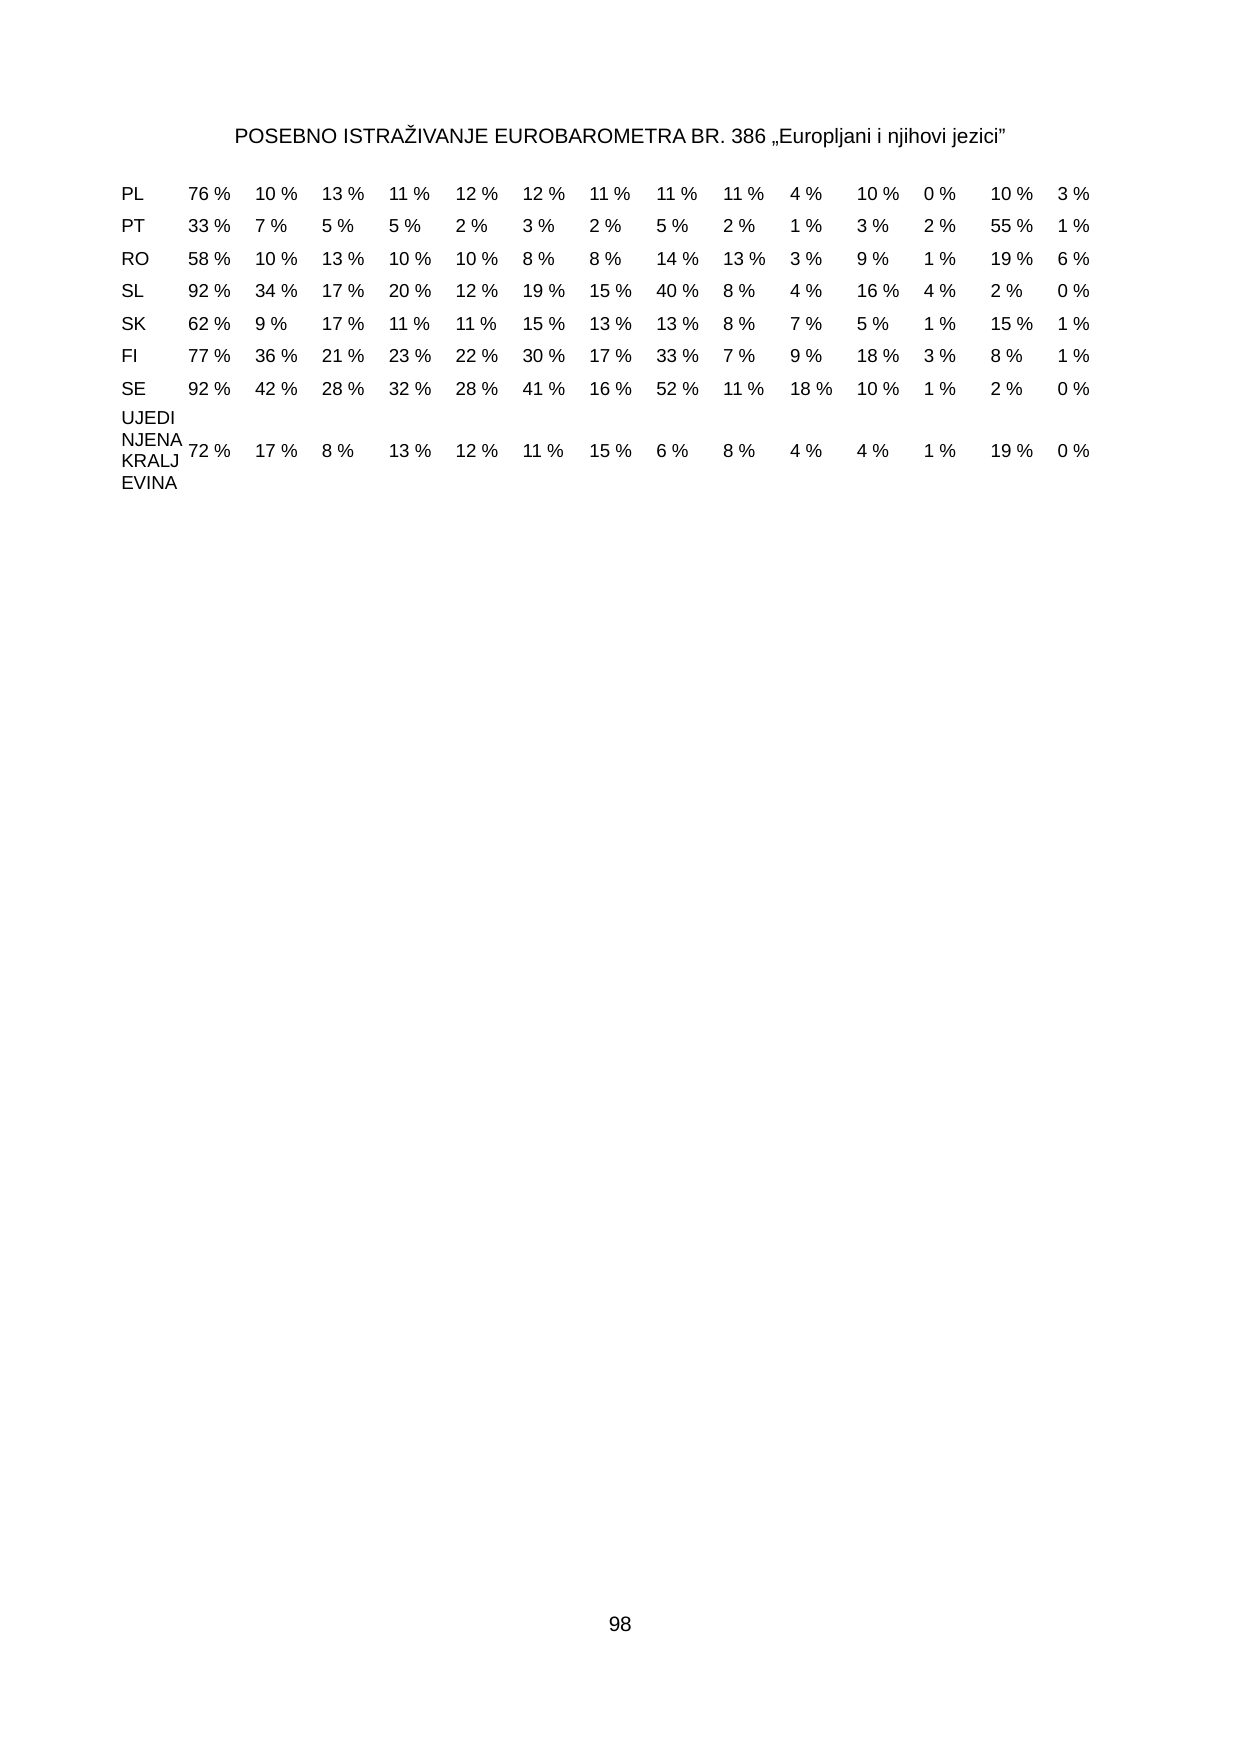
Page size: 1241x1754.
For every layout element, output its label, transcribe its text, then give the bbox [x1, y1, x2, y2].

table_cell 4 % [787, 404, 854, 496]
table_cell 9 % [252, 307, 319, 339]
table_cell 11 % [386, 307, 452, 339]
table_cell 16 % [586, 372, 653, 404]
table_cell 1 % [787, 210, 854, 242]
table_cell 11 % [519, 404, 586, 496]
table_cell 8 % [519, 242, 586, 275]
table_cell 11 % [453, 307, 519, 339]
table_cell 15 % [519, 307, 586, 339]
table_cell 1 % [921, 372, 987, 404]
table_cell 62 % [185, 307, 252, 339]
table_cell 28 % [453, 372, 519, 404]
table_cell 4 % [787, 178, 854, 210]
table_cell 15 % [586, 404, 653, 496]
table_cell 13 % [386, 404, 452, 496]
table_cell 76 % [185, 178, 252, 210]
table_cell SK [118, 307, 185, 339]
table_cell 2 % [921, 210, 987, 242]
table_cell 2 % [988, 372, 1054, 404]
table_cell 41 % [519, 372, 586, 404]
table_cell 13 % [720, 242, 787, 275]
table_cell 0 % [921, 178, 987, 210]
table_cell SL [118, 275, 185, 307]
table_cell 12 % [453, 178, 519, 210]
table_cell 5 % [653, 210, 720, 242]
table_cell 7 % [787, 307, 854, 339]
table_cell 8 % [720, 404, 787, 496]
table_cell 15 % [586, 275, 653, 307]
table_cell 3 % [787, 242, 854, 275]
table_cell 12 % [519, 178, 586, 210]
table_cell 2 % [586, 210, 653, 242]
table_cell 55 % [988, 210, 1054, 242]
table_cell 0 % [1054, 275, 1121, 307]
table_cell 19 % [988, 242, 1054, 275]
table_cell 4 % [921, 275, 987, 307]
table_cell 10 % [252, 242, 319, 275]
table_cell 92 % [185, 372, 252, 404]
table_cell 36 % [252, 340, 319, 372]
table_cell 1 % [921, 242, 987, 275]
table_cell 42 % [252, 372, 319, 404]
table_cell 19 % [988, 404, 1054, 496]
table_cell 3 % [921, 340, 987, 372]
table_cell 34 % [252, 275, 319, 307]
table_cell RO [118, 242, 185, 275]
table_cell 8 % [720, 275, 787, 307]
table_cell 8 % [988, 340, 1054, 372]
table_cell 16 % [854, 275, 921, 307]
table_cell 9 % [854, 242, 921, 275]
table_cell 10 % [453, 242, 519, 275]
table_cell 8 % [720, 307, 787, 339]
table_cell 11 % [720, 372, 787, 404]
table_cell 1 % [1054, 340, 1121, 372]
table_cell 33 % [185, 210, 252, 242]
table_cell 17 % [252, 404, 319, 496]
table_cell 12 % [453, 275, 519, 307]
table_cell 3 % [519, 210, 586, 242]
table_cell 5 % [386, 210, 452, 242]
table_cell 17 % [319, 307, 386, 339]
table_cell 17 % [586, 340, 653, 372]
table_cell 13 % [653, 307, 720, 339]
table_cell 40 % [653, 275, 720, 307]
table_cell 11 % [386, 178, 452, 210]
table_cell 28 % [319, 372, 386, 404]
table_cell 6 % [1054, 242, 1121, 275]
table_cell 18 % [787, 372, 854, 404]
table_cell 23 % [386, 340, 452, 372]
table_cell 14 % [653, 242, 720, 275]
table_cell 15 % [988, 307, 1054, 339]
table_cell 7 % [252, 210, 319, 242]
table_cell 2 % [720, 210, 787, 242]
table_cell 6 % [653, 404, 720, 496]
table_cell 9 % [787, 340, 854, 372]
table_cell 8 % [586, 242, 653, 275]
table_cell 1 % [921, 307, 987, 339]
table_cell 5 % [854, 307, 921, 339]
table_cell 30 % [519, 340, 586, 372]
table_cell 2 % [988, 275, 1054, 307]
table_cell 32 % [386, 372, 452, 404]
table_cell 13 % [586, 307, 653, 339]
table_cell 22 % [453, 340, 519, 372]
table_cell 58 % [185, 242, 252, 275]
table_cell 4 % [854, 404, 921, 496]
table_cell 3 % [1054, 178, 1121, 210]
table_cell 77 % [185, 340, 252, 372]
table_cell SE [118, 372, 185, 404]
table_cell 11 % [720, 178, 787, 210]
table_cell FI [118, 340, 185, 372]
table_cell 10 % [854, 178, 921, 210]
table_cell UJEDINJENA KRALJEVINA [118, 404, 185, 496]
table_cell 10 % [386, 242, 452, 275]
table_cell 5 % [319, 210, 386, 242]
table_cell 2 % [453, 210, 519, 242]
table_cell 17 % [319, 275, 386, 307]
table_cell 12 % [453, 404, 519, 496]
table_cell 11 % [586, 178, 653, 210]
table_cell 11 % [653, 178, 720, 210]
table_cell 52 % [653, 372, 720, 404]
table_cell 0 % [1054, 372, 1121, 404]
table_cell 1 % [1054, 307, 1121, 339]
table_cell 4 % [787, 275, 854, 307]
table_cell 72 % [185, 404, 252, 496]
table_cell 20 % [386, 275, 452, 307]
table_cell 10 % [252, 178, 319, 210]
table_cell 92 % [185, 275, 252, 307]
table_cell 10 % [988, 178, 1054, 210]
table_cell 33 % [653, 340, 720, 372]
table_cell 7 % [720, 340, 787, 372]
table_cell 19 % [519, 275, 586, 307]
table_cell PL [118, 178, 185, 210]
table_cell PT [118, 210, 185, 242]
table_cell 1 % [1054, 210, 1121, 242]
table_cell 18 % [854, 340, 921, 372]
table_cell 3 % [854, 210, 921, 242]
table_cell 1 % [921, 404, 987, 496]
table_cell 10 % [854, 372, 921, 404]
table_cell 0 % [1054, 404, 1121, 496]
table_cell 21 % [319, 340, 386, 372]
table_cell 8 % [319, 404, 386, 496]
table_cell 13 % [319, 242, 386, 275]
table_cell 13 % [319, 178, 386, 210]
